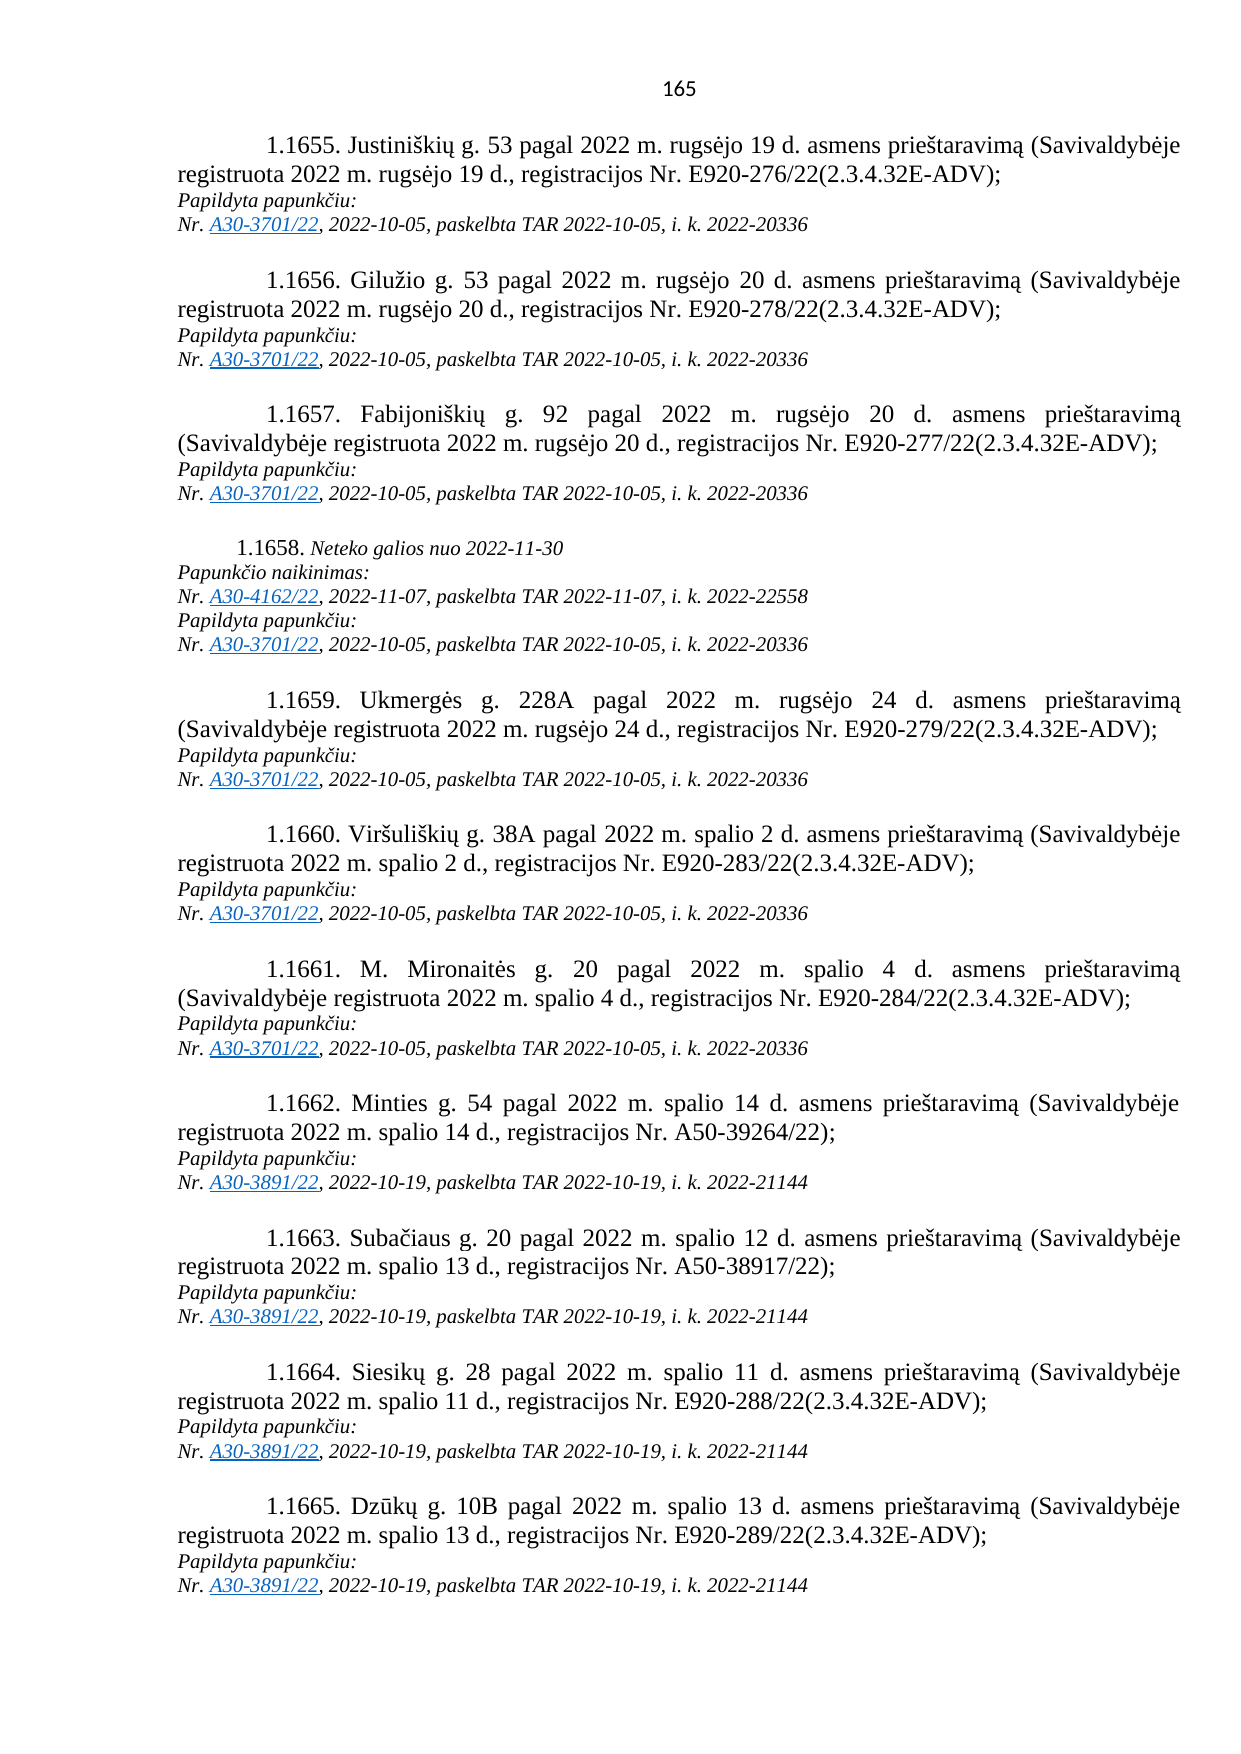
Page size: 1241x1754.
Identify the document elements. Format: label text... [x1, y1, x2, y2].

text Nr. A30-4162/22, 2022-11-07, paskelbta TAR 2022-11-07, i. k. 2022-22558 [177, 584, 1181, 608]
text Papildyta papunkčiu: [177, 322, 1181, 347]
text 1.1659. Ukmergės g. 228A pagal 2022 m. rugsėjo 24 d. asmens prieštaravimą (Savivaldybėje registruota 2022 m. rugsėjo 24 d., registracijos Nr. E920-279/22(2.3.4.32E-ADV); [177, 685, 1181, 743]
text 1.1665. Dzūkų g. 10B pagal 2022 m. spalio 13 d. asmens prieštaravimą (Savivaldybėje registruota 2022 m. spalio 13 d., registracijos Nr. E920-289/22(2.3.4.32E-ADV); [177, 1491, 1181, 1549]
text Papildyta papunkčiu: [177, 1414, 1181, 1438]
text Nr. A30-3701/22, 2022-10-05, paskelbta TAR 2022-10-05, i. k. 2022-20336 [177, 901, 1181, 925]
text Papunkčio naikinimas: [177, 560, 1181, 584]
text Nr. A30-3891/22, 2022-10-19, paskelbta TAR 2022-10-19, i. k. 2022-21144 [177, 1573, 1181, 1597]
text Papildyta papunkčiu: [177, 457, 1181, 481]
text 1.1660. Viršuliškių g. 38A pagal 2022 m. spalio 2 d. asmens prieštaravimą (Savivaldybėje registruota 2022 m. spalio 2 d., registracijos Nr. E920-283/22(2.3.4.32E-ADV); [177, 819, 1181, 877]
text 1.1664. Siesikų g. 28 pagal 2022 m. spalio 11 d. asmens prieštaravimą (Savivaldybėje registruota 2022 m. spalio 11 d., registracijos Nr. E920-288/22(2.3.4.32E-ADV); [177, 1357, 1181, 1414]
text Nr. A30-3891/22, 2022-10-19, paskelbta TAR 2022-10-19, i. k. 2022-21144 [177, 1438, 1181, 1463]
text Papildyta papunkčiu: [177, 1146, 1181, 1170]
text Nr. A30-3701/22, 2022-10-05, paskelbta TAR 2022-10-05, i. k. 2022-20336 [177, 212, 1181, 236]
text Papildyta papunkčiu: [177, 743, 1181, 767]
text Papildyta papunkčiu: [177, 1280, 1181, 1304]
text Nr. A30-3701/22, 2022-10-05, paskelbta TAR 2022-10-05, i. k. 2022-20336 [177, 767, 1181, 791]
text Nr. A30-3891/22, 2022-10-19, paskelbta TAR 2022-10-19, i. k. 2022-21144 [177, 1304, 1181, 1328]
text 1.1663. Subačiaus g. 20 pagal 2022 m. spalio 12 d. asmens prieštaravimą (Savivaldybėje registruota 2022 m. spalio 13 d., registracijos Nr. A50-38917/22); [177, 1223, 1181, 1280]
text Nr. A30-3701/22, 2022-10-05, paskelbta TAR 2022-10-05, i. k. 2022-20336 [177, 347, 1181, 371]
text 1.1658. Neteko galios nuo 2022-11-30 [177, 534, 1181, 560]
text Papildyta papunkčiu: [177, 188, 1181, 212]
text 1.1656. Gilužio g. 53 pagal 2022 m. rugsėjo 20 d. asmens prieštaravimą (Savivaldybėje registruota 2022 m. rugsėjo 20 d., registracijos Nr. E920-278/22(2.3.4.32E-ADV); [177, 265, 1181, 322]
text 1.1662. Minties g. 54 pagal 2022 m. spalio 14 d. asmens prieštaravimą (Savivaldybėje registruota 2022 m. spalio 14 d., registracijos Nr. A50-39264/22); [177, 1088, 1181, 1146]
text 1.1661. M. Mironaitės g. 20 pagal 2022 m. spalio 4 d. asmens prieštaravimą (Savivaldybėje registruota 2022 m. spalio 4 d., registracijos Nr. E920-284/22(2.3.4.32E-ADV); [177, 954, 1181, 1011]
text Nr. A30-3701/22, 2022-10-05, paskelbta TAR 2022-10-05, i. k. 2022-20336 [177, 1035, 1181, 1059]
text Papildyta papunkčiu: [177, 608, 1181, 632]
text Nr. A30-3701/22, 2022-10-05, paskelbta TAR 2022-10-05, i. k. 2022-20336 [177, 632, 1181, 656]
text Papildyta papunkčiu: [177, 1011, 1181, 1035]
text Papildyta papunkčiu: [177, 1549, 1181, 1573]
text Nr. A30-3891/22, 2022-10-19, paskelbta TAR 2022-10-19, i. k. 2022-21144 [177, 1170, 1181, 1194]
text Papildyta papunkčiu: [177, 877, 1181, 901]
text 1.1657. Fabijoniškių g. 92 pagal 2022 m. rugsėjo 20 d. asmens prieštaravimą (Savivaldybėje registruota 2022 m. rugsėjo 20 d., registracijos Nr. E920-277/22(2.3.4.32E-ADV); [177, 399, 1181, 457]
text 1.1655. Justiniškių g. 53 pagal 2022 m. rugsėjo 19 d. asmens prieštaravimą (Savivaldybėje registruota 2022 m. rugsėjo 19 d., registracijos Nr. E920-276/22(2.3.4.32E-ADV); [177, 131, 1181, 188]
text Nr. A30-3701/22, 2022-10-05, paskelbta TAR 2022-10-05, i. k. 2022-20336 [177, 481, 1181, 505]
